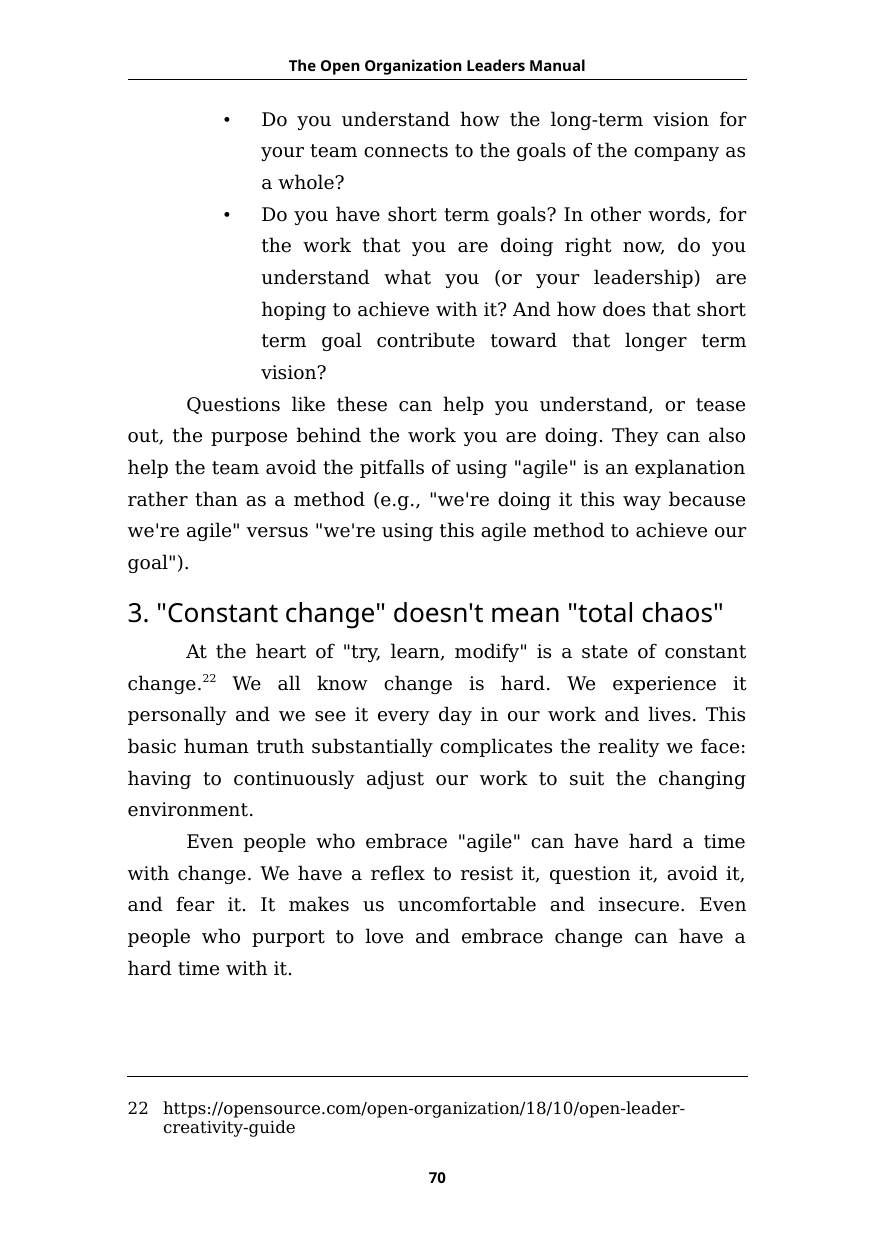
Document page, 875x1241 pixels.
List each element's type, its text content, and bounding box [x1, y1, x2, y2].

text At the heart of "try, learn, modify" is a state of constant change. We all know change is hard. We experience it personally and we see it every day in our work and lives. This basic human truth substantially complicates the reality we face: having to continuously adjust our work to suit the changing environment. [127, 641, 747, 821]
text Questions like these can help you understand, or tease out, the purpose behind the work you are doing. They can also help the team avoid the pitfalls of using "agile" is an explanation rather than as a method (e.g., "we're doing it this way because we're agile" versus "we're using this agile method to achieve our goal"). [127, 394, 747, 574]
list Do you have short term goals? In other words, for the work that you are doing right now, do you understand what you (or your leadership) are hoping to achieve with it? And how does that short term goal contribute toward that longer term vision? [223, 204, 747, 384]
text Even people who embrace "agile" can have hard a time with change. We have a reflex to resist it, question it, avoid it, and fear it. It makes us uncomfortable and insecure. Even people who purport to love and embrace change can have a hard time with it. [127, 831, 747, 980]
list Do you understand how the long-term vision for your team connects to the goals of the company as a whole? [223, 109, 747, 194]
subtitle 3. "Constant change" doesn't mean "total chaos" [127, 598, 747, 629]
text https://opensource.com/open-organization/18/10/open-leader-creativity-guide [127, 1099, 747, 1138]
